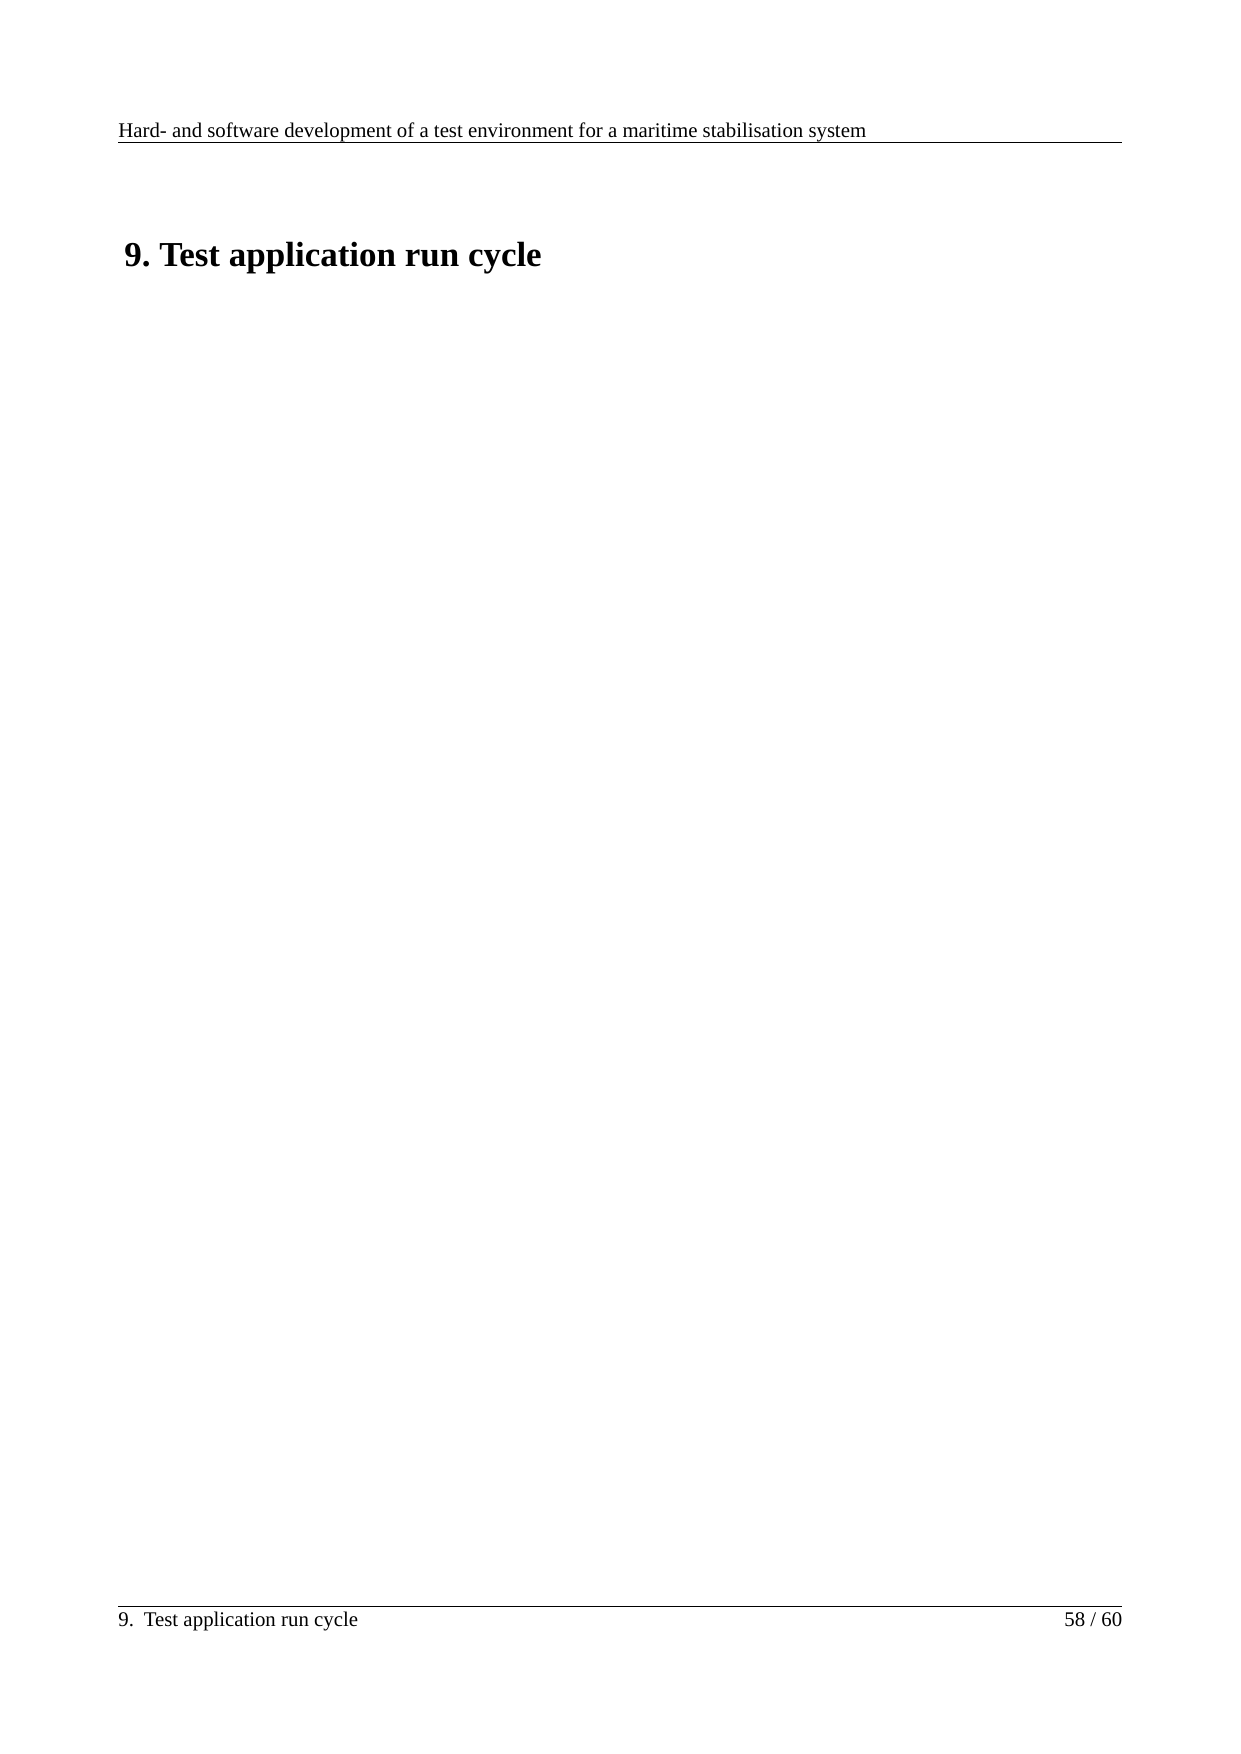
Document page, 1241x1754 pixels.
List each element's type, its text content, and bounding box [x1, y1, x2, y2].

subtitle Test application run cycle [118, 234, 1122, 274]
